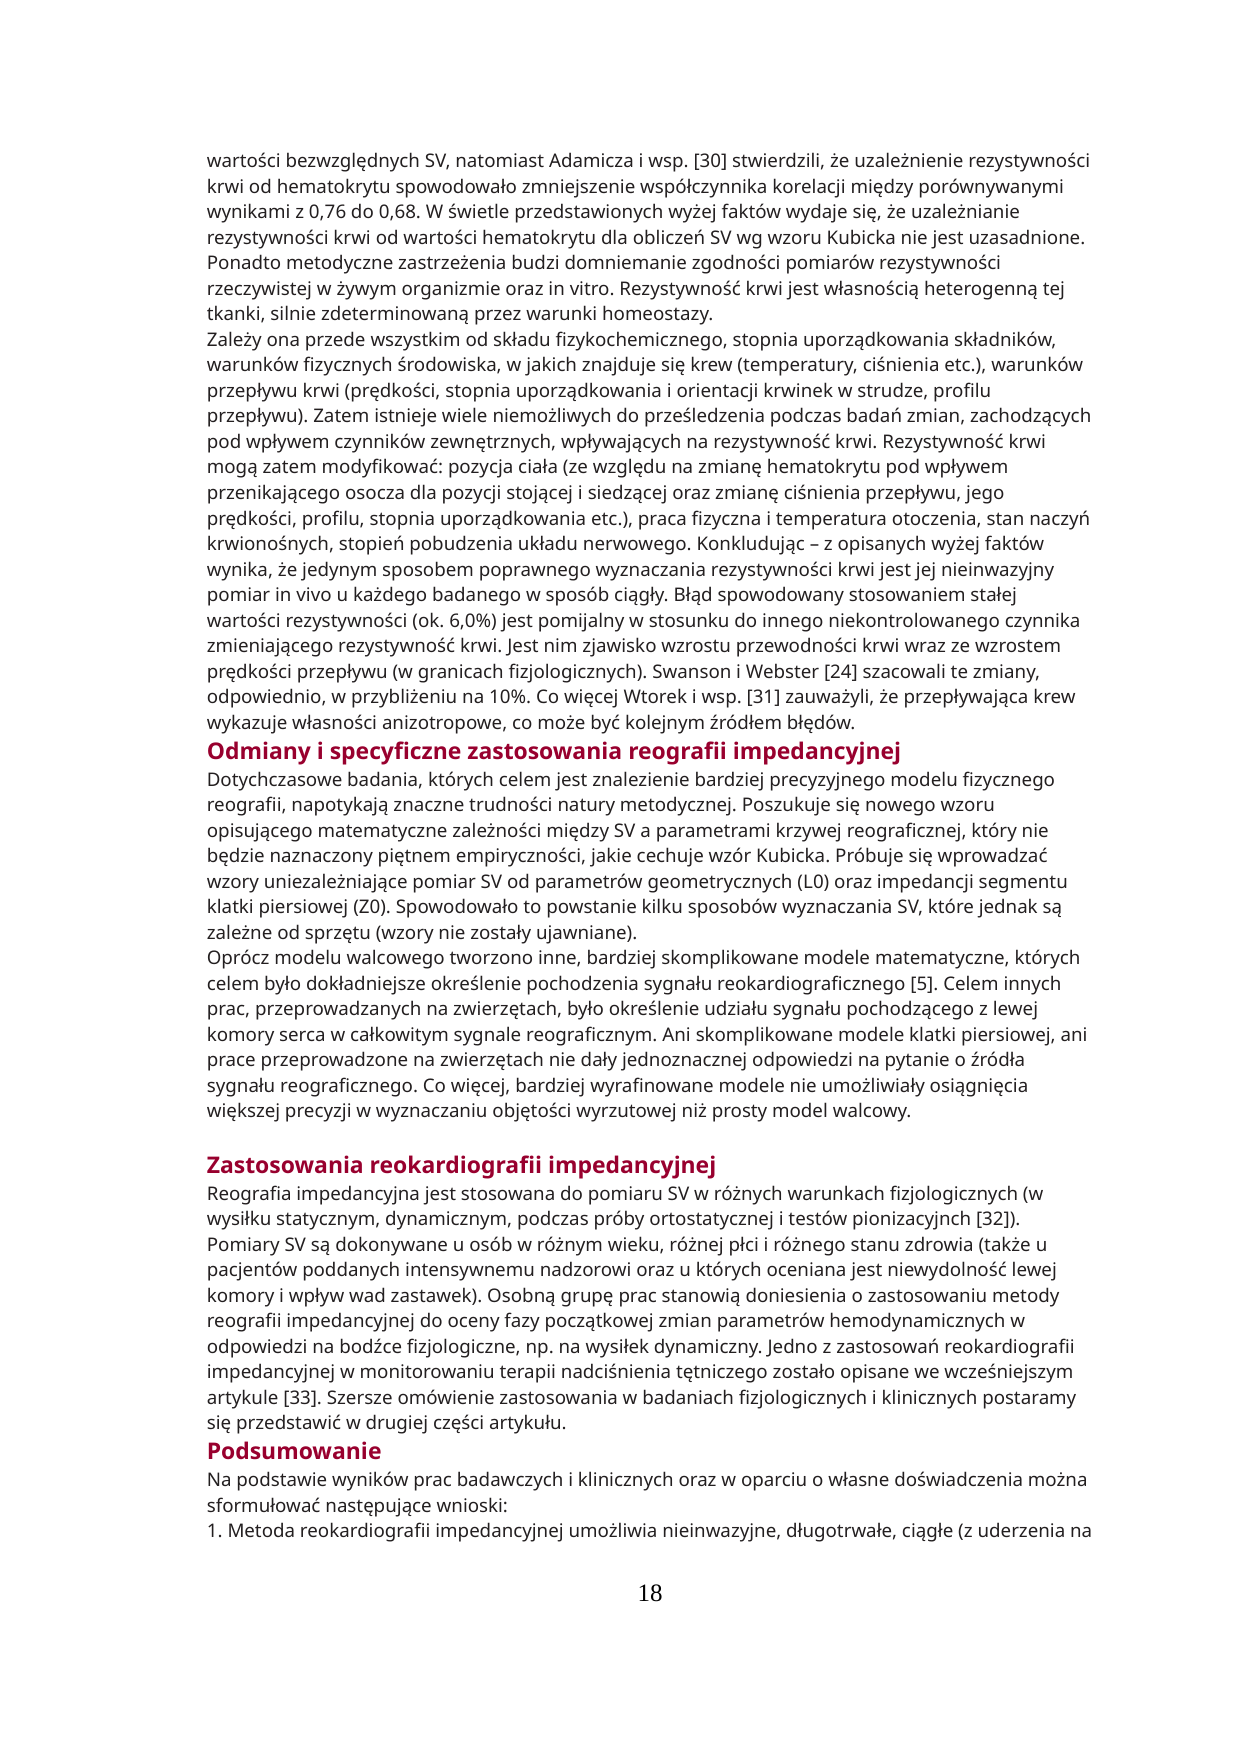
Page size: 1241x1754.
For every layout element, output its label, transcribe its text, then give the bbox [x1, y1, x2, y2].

text wartości bezwzględnych SV, natomiast Adamicza i wsp. [30] stwierdzili, że uzależnienie rezystywności krwi od hematokrytu spowodowało zmniejszenie współczynnika korelacji między porównywanymi wynikami z 0,76 do 0,68. W świetle przedstawionych wyżej faktów wydaje się, że uzależnianie rezystywności krwi od wartości hematokrytu dla obliczeń SV wg wzoru Kubicka nie jest uzasadnione. Ponadto metodyczne zastrzeżenia budzi domniemanie zgodności pomiarów rezystywności rzeczywistej w żywym organizmie oraz in vitro. Rezystywność krwi jest własnością heterogenną tej tkanki, silnie zdeterminowaną przez warunki homeostazy. Zależy ona przede wszystkim od składu fizykochemicznego, stopnia uporządkowania składników, warunków fizycznych środowiska, w jakich znajduje się krew (temperatury, ciśnienia etc.), warunków przepływu krwi (prędkości, stopnia uporządkowania i orientacji krwinek w strudze, profilu przepływu). Zatem istnieje wiele niemożliwych do prześledzenia podczas badań zmian, zachodzących pod wpływem czynników zewnętrznych, wpływających na rezystywność krwi. Rezystywność krwi mogą zatem modyfikować: pozycja ciała (ze względu na zmianę hematokrytu pod wpływem przenikającego osocza dla pozycji stojącej i siedzącej oraz zmianę ciśnienia przepływu, jego prędkości, profilu, stopnia uporządkowania etc.), praca fizyczna i temperatura otoczenia, stan naczyń krwionośnych, stopień pobudzenia układu nerwowego. Konkludując – z opisanych wyżej faktów wynika, że jedynym sposobem poprawnego wyznaczania rezystywności krwi jest jej nieinwazyjny pomiar in vivo u każdego badanego w sposób ciągły. Błąd spowodowany stosowaniem stałej wartości rezystywności (ok. 6,0%) jest pomijalny w stosunku do innego niekontrolowanego czynnika zmieniającego rezystywność krwi. Jest nim zjawisko wzrostu przewodności krwi wraz ze wzrostem prędkości przepływu (w granicach fizjologicznych). Swanson i Webster [24] szacowali te zmiany, odpowiednio, w przybliżeniu na 10%. Co więcej Wtorek i wsp. [31] zauważyli, że przepływająca krew wykazuje własności anizotropowe, co może być kolejnym źródłem błędów. Odmiany i specyficzne zastosowania reografii impedancyjnej Dotychczasowe badania, których celem jest znalezienie bardziej precyzyjnego modelu fizycznego reografii, napotykają znaczne trudności natury metodycznej. Poszukuje się nowego wzoru opisującego matematyczne zależności między SV a parametrami krzywej reograficznej, który nie będzie naznaczony piętnem empiryczności, jakie cechuje wzór Kubicka. Próbuje się wprowadzać wzory uniezależniające pomiar SV od parametrów geometrycznych (L0) oraz impedancji segmentu klatki piersiowej (Z0). Spowodowało to powstanie kilku sposobów wyznaczania SV, które jednak są zależne od sprzętu (wzory nie zostały ujawniane). Oprócz modelu walcowego tworzono inne, bardziej skomplikowane modele matematyczne, których celem było dokładniejsze określenie pochodzenia sygnału reokardiograficznego [5]. Celem innych prac, przeprowadzanych na zwierzętach, było określenie udziału sygnału pochodzącego z lewej komory serca w całkowitym sygnale reograficznym. Ani skomplikowane modele klatki piersiowej, ani prace przeprowadzone na zwierzętach nie dały jednoznacznej odpowiedzi na pytanie o źródła sygnału reograficznego. Co więcej, bardziej wyrafinowane modele nie umożliwiały osiągnięcia większej precyzji w wyznaczaniu objętości wyrzutowej niż prosty model walcowy. Zastosowania reokardiografii impedancyjnej Reografia impedancyjna jest stosowana do pomiaru SV w różnych warunkach fizjologicznych (w wysiłku statycznym, dynamicznym, podczas próby ortostatycznej i testów pionizacyjnch [32]). Pomiary SV są dokonywane u osób w różnym wieku, różnej płci i różnego stanu zdrowia (także u pacjentów poddanych intensywnemu nadzorowi oraz u których oceniana jest niewydolność lewej komory i wpływ wad zastawek). Osobną grupę prac stanowią doniesienia o zastosowaniu metody reografii impedancyjnej do oceny fazy początkowej zmian parametrów hemodynamicznych w odpowiedzi na bodźce fizjologiczne, np. na wysiłek dynamiczny. Jedno z zastosowań reokardiografii impedancyjnej w monitorowaniu terapii nadciśnienia tętniczego zostało opisane we wcześniejszym artykule [33]. Szersze omówienie zastosowania w badaniach fizjologicznych i klinicznych postaramy się przedstawić w drugiej części artykułu. Podsumowanie Na podstawie wyników prac badawczych i klinicznych oraz w oparciu o własne doświadczenia można sformułować następujące wnioski: 1. Metoda reokardiografii impedancyjnej umożliwia nieinwazyjne, długotrwałe, ciągłe (z uderzenia na [207, 148, 1093, 1543]
